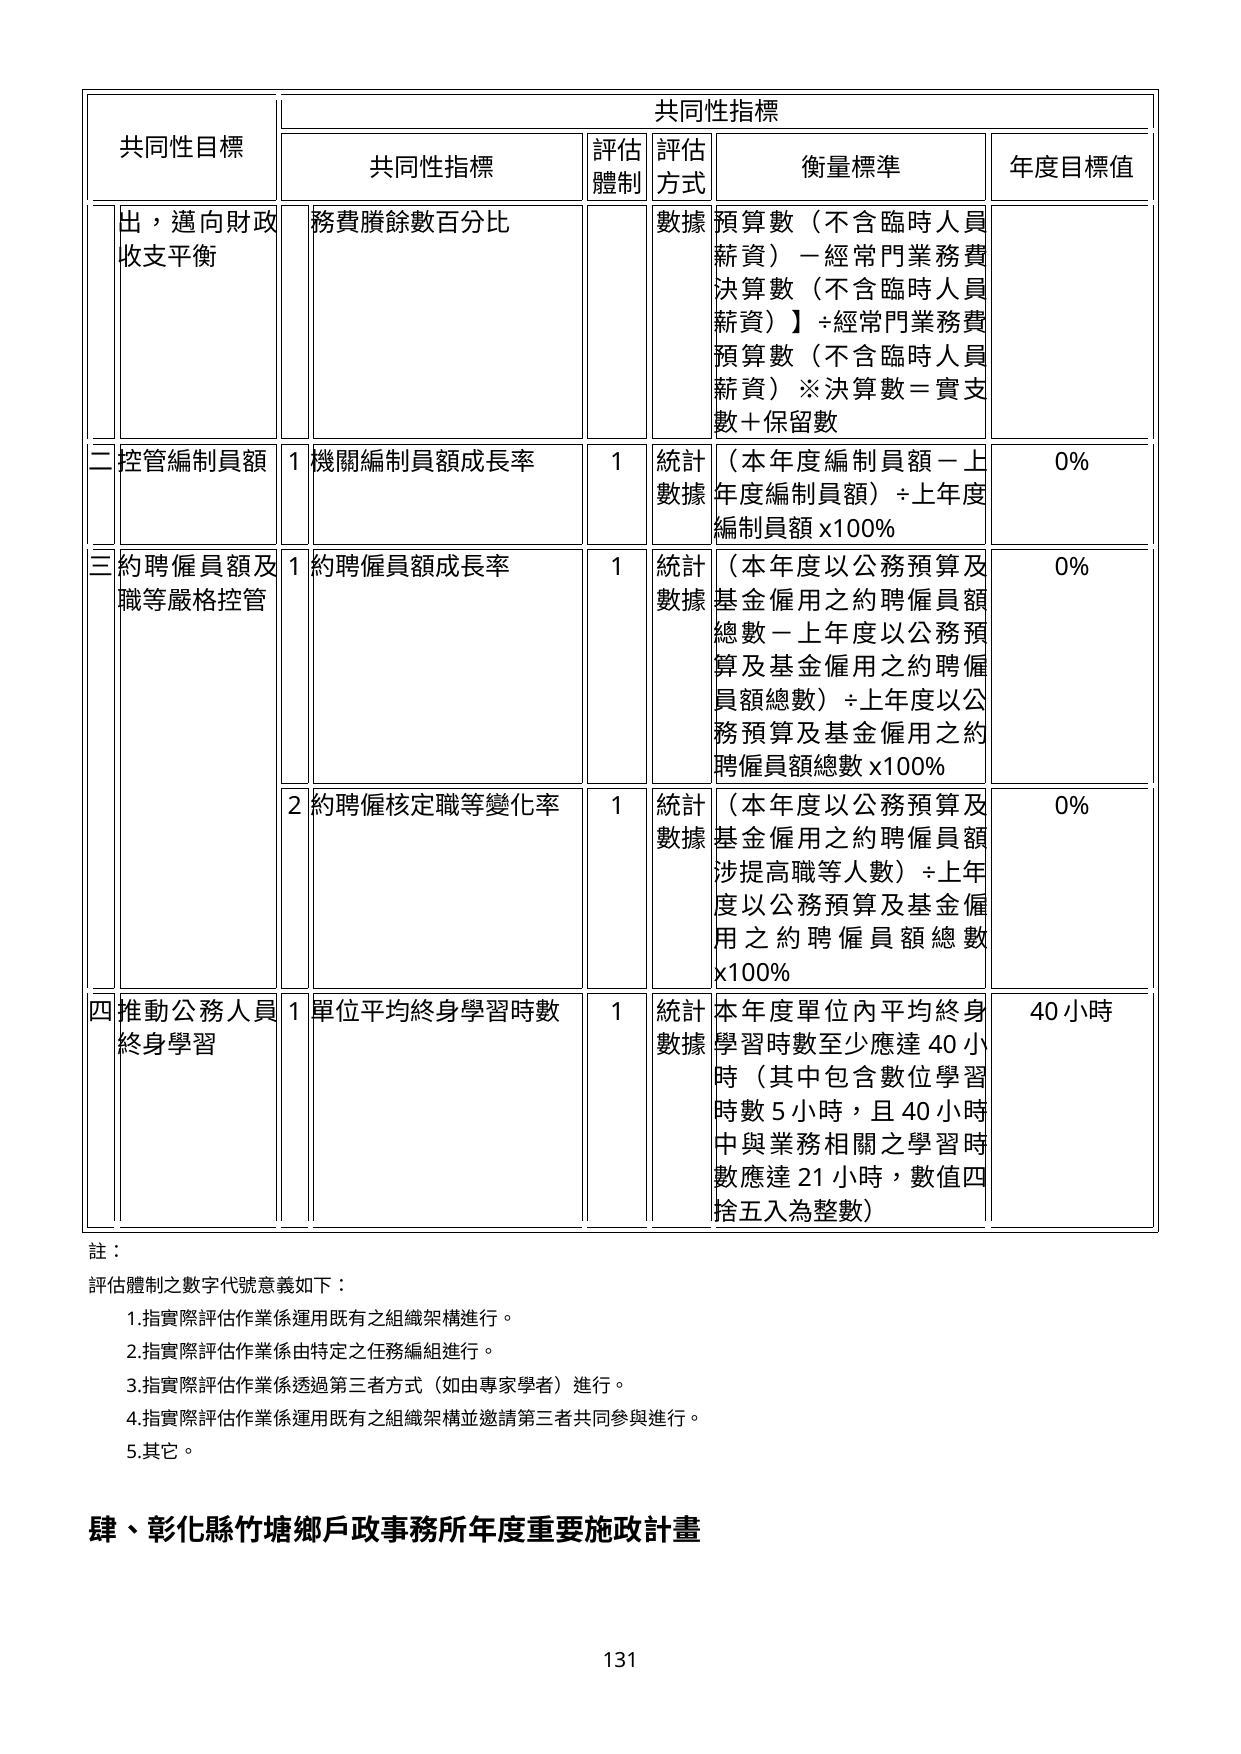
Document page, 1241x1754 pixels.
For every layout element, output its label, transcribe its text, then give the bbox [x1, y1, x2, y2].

text 4.指實際評估作業係運用既有之組織架構並邀請第三者共同參與進行。 [89, 1399, 1152, 1432]
table_cell 評估 體制 [585, 129, 649, 199]
table_cell 評估 方式 [649, 129, 714, 199]
text 2.指實際評估作業係由特定之任務編組進行。 [89, 1332, 1152, 1365]
table_cell 2 [278, 783, 311, 988]
table_cell 統計數據 [649, 544, 714, 782]
text 肆、彰化縣竹塘鄉戶政事務所年度重要施政計畫 [89, 1507, 1152, 1549]
table_cell 三 [85, 544, 117, 988]
table_cell 40小時 [988, 988, 1156, 1227]
table_cell [988, 200, 1156, 438]
table_header 共同性指標 [278, 90, 1156, 127]
table_cell 年度目標值 [988, 128, 1156, 199]
table_cell 約聘僱員額成長率 [311, 544, 585, 782]
table_cell 1 [585, 438, 649, 544]
table_cell 1 [278, 988, 311, 1227]
table_cell 機關編制員額成長率 [311, 438, 585, 544]
table_cell （本年度編制員額－上年度編制員額）÷上年度編制員額x100% [714, 438, 988, 544]
table_cell [585, 200, 649, 438]
table_cell 統計數據 [649, 438, 714, 544]
text 註： [89, 1233, 1152, 1265]
table_cell [85, 200, 117, 438]
table_cell 1 [585, 544, 649, 782]
table_cell 0% [988, 783, 1156, 988]
table_cell 1 [278, 438, 311, 544]
table_cell 統計數據 [649, 783, 714, 988]
table_header 共同性目標 [85, 90, 278, 199]
table_cell （本年度以公務預算及基金僱用之約聘僱員額涉提高職等人數）÷上年度以公務預算及基金僱用之約聘僱員額總數x100% [714, 783, 988, 988]
table_cell 單位平均終身學習時數 [311, 988, 585, 1227]
table_cell 本年度單位內平均終身學習時數至少應達40小時（其中包含數位學習時數5小時，且40小時中與業務相關之學習時數應達21小時，數值四捨五入為整數） [714, 988, 988, 1227]
table_cell 0% [988, 544, 1156, 782]
table_cell 約聘僱員額及職等嚴格控管 [117, 544, 278, 988]
table_cell 推動公務人員終身學習 [117, 988, 278, 1227]
table_cell 1 [585, 783, 649, 988]
text 3.指實際評估作業係透過第三者方式（如由專家學者）進行。 [89, 1365, 1152, 1399]
table_cell 1 [585, 988, 649, 1227]
text 5.其它。 [89, 1432, 1152, 1465]
table_cell 四 [85, 988, 117, 1227]
table_cell 共同性指標 [278, 128, 585, 199]
table_cell （本年度以公務預算及基金僱用之約聘僱員額總數－上年度以公務預算及基金僱用之約聘僱員額總數）÷上年度以公務預算及基金僱用之約聘僱員額總數x100% [714, 544, 988, 782]
table_cell [278, 200, 311, 438]
table_cell 衡量標準 [714, 129, 988, 199]
text 1.指實際評估作業係運用既有之組織架構進行。 [89, 1299, 1152, 1332]
table_cell 務費賸餘數百分比 [311, 200, 585, 438]
table_cell 1 [278, 544, 311, 782]
table_cell 統計數據 [649, 988, 714, 1227]
text 評估體制之數字代號意義如下： [89, 1265, 1152, 1299]
table_cell 控管編制員額 [117, 438, 278, 544]
table_cell 二 [85, 438, 117, 544]
table_cell 數據 [649, 200, 714, 438]
table_cell 0% [988, 438, 1156, 544]
table_cell 約聘僱核定職等變化率 [311, 783, 585, 988]
table_cell 預算數（不含臨時人員薪資）－經常門業務費決算數（不含臨時人員薪資）】÷經常門業務費預算數（不含臨時人員薪資）※決算數＝實支數＋保留數 [714, 200, 988, 438]
table_cell 出，邁向財政收支平衡 [117, 200, 278, 438]
